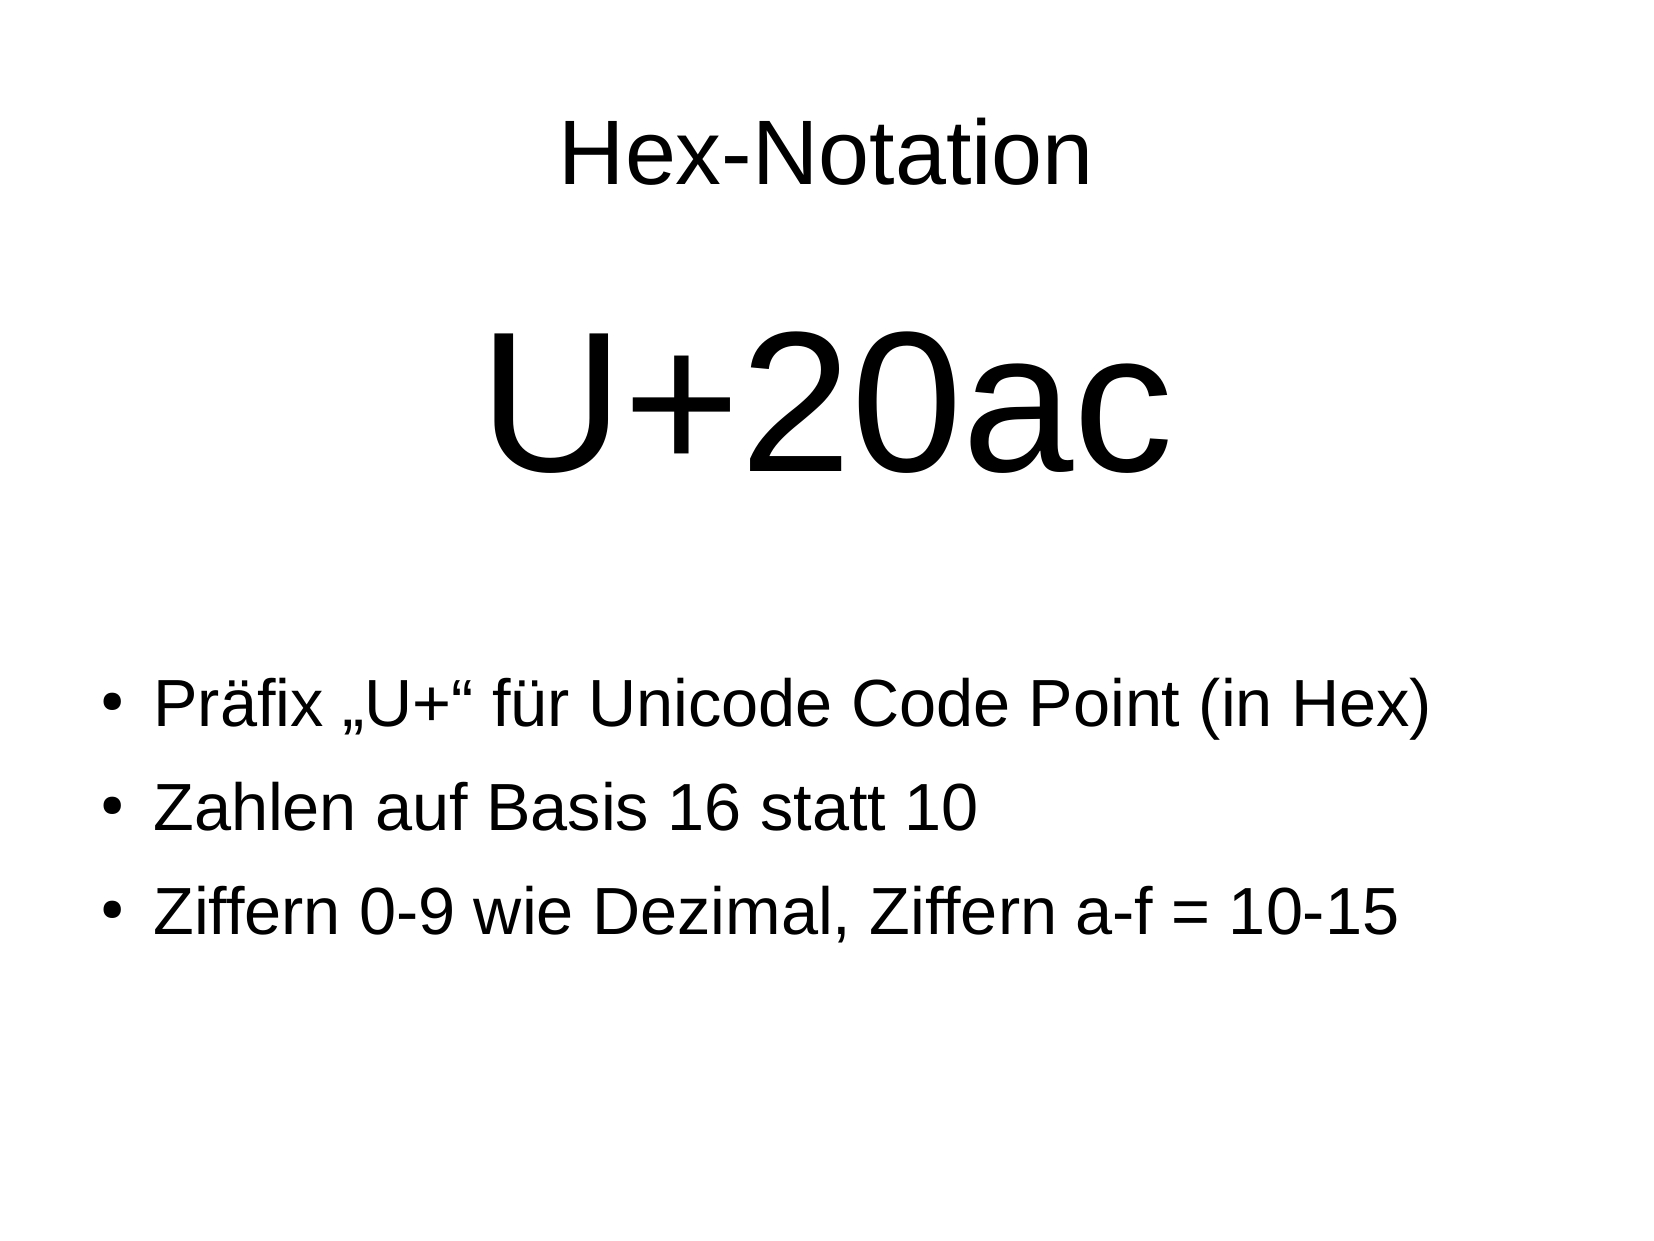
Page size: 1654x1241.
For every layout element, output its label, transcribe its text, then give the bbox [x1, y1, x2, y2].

title Hex-Notation [82, 49, 1571, 257]
list Präfix „U+“ für Unicode Code Point (in Hex) Zahlen auf Basis 16 statt 10 Ziffern 0-9 wie Dezimal, Ziffern a-f = 10-15 [82, 665, 1571, 1009]
list U+20ac [82, 290, 1571, 634]
